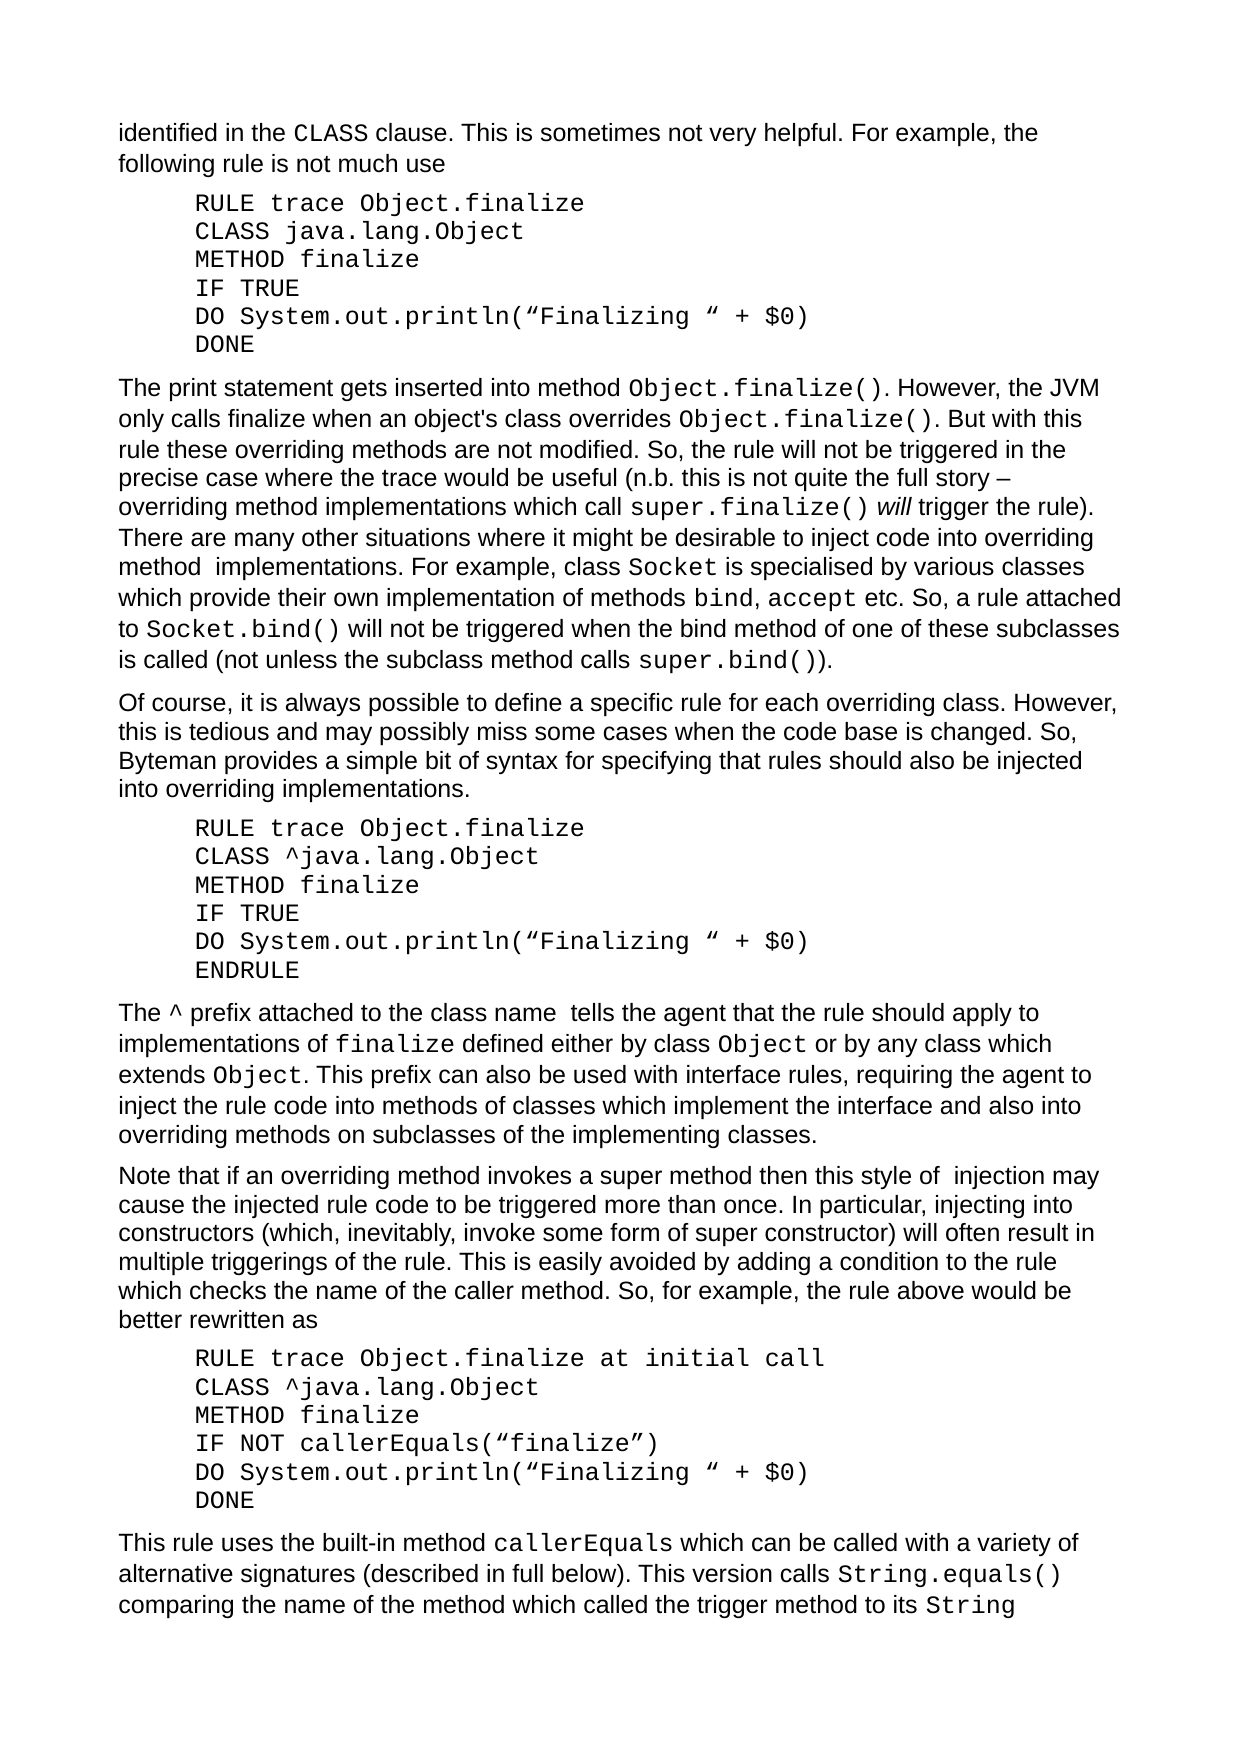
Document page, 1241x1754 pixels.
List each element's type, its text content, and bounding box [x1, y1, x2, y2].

text identified in the CLASS clause. This is sometimes not very helpful. For example, the following rule is not much use [118, 118, 1122, 178]
text RULE trace Object.finalize CLASS java.lang.Object METHOD finalize IF TRUE DO System.out.println(“Finalizing “ + $0) DONE [194, 190, 1122, 360]
text The print statement gets inserted into method Object.finalize(). However, the JVM only calls finalize when an object's class overrides Object.finalize(). But with this rule these overriding methods are not modified. So, the rule will not be triggered in the precise case where the trace would be useful (n.b. this is not quite the full story – overriding method implementations which call super.finalize() will trigger the rule). There are many other situations where it might be desirable to inject code into overriding method implementations. For example, class Socket is specialised by various classes which provide their own implementation of methods bind, accept etc. So, a rule attached to Socket.bind() will not be triggered when the bind method of one of these subclasses is called (not unless the subclass method calls super.bind()). [118, 373, 1122, 676]
text Of course, it is always possible to define a specific rule for each overriding class. However, this is tedious and may possibly miss some cases when the code base is changed. So, Byteman provides a simple bit of syntax for specifying that rules should also be injected into overriding implementations. [118, 688, 1122, 803]
text The ^ prefix attached to the class name tells the agent that the rule should apply to implementations of finalize defined either by class Object or by any class which extends Object. This prefix can also be used with interface rules, requiring the agent to inject the rule code into methods of classes which implement the interface and also into overriding methods on subclasses of the implementing classes. [118, 998, 1122, 1148]
text RULE trace Object.finalize at initial call CLASS ^java.lang.Object METHOD finalize IF NOT callerEquals(“finalize”) DO System.out.println(“Finalizing “ + $0) DONE [194, 1346, 1122, 1516]
text Note that if an overriding method invokes a super method then this style of injection may cause the injected rule code to be triggered more than once. In particular, injecting into constructors (which, inevitably, invoke some form of super constructor) will often result in multiple triggerings of the rule. This is easily avoided by adding a condition to the rule which checks the name of the caller method. So, for example, the rule above would be better rewritten as [118, 1161, 1122, 1333]
text This rule uses the built-in method callerEquals which can be called with a variety of alternative signatures (described in full below). This version calls String.equals() comparing the name of the method which called the trigger method to its String [118, 1528, 1122, 1621]
text RULE trace Object.finalize CLASS ^java.lang.Object METHOD finalize IF TRUE DO System.out.println(“Finalizing “ + $0) ENDRULE [194, 816, 1122, 986]
